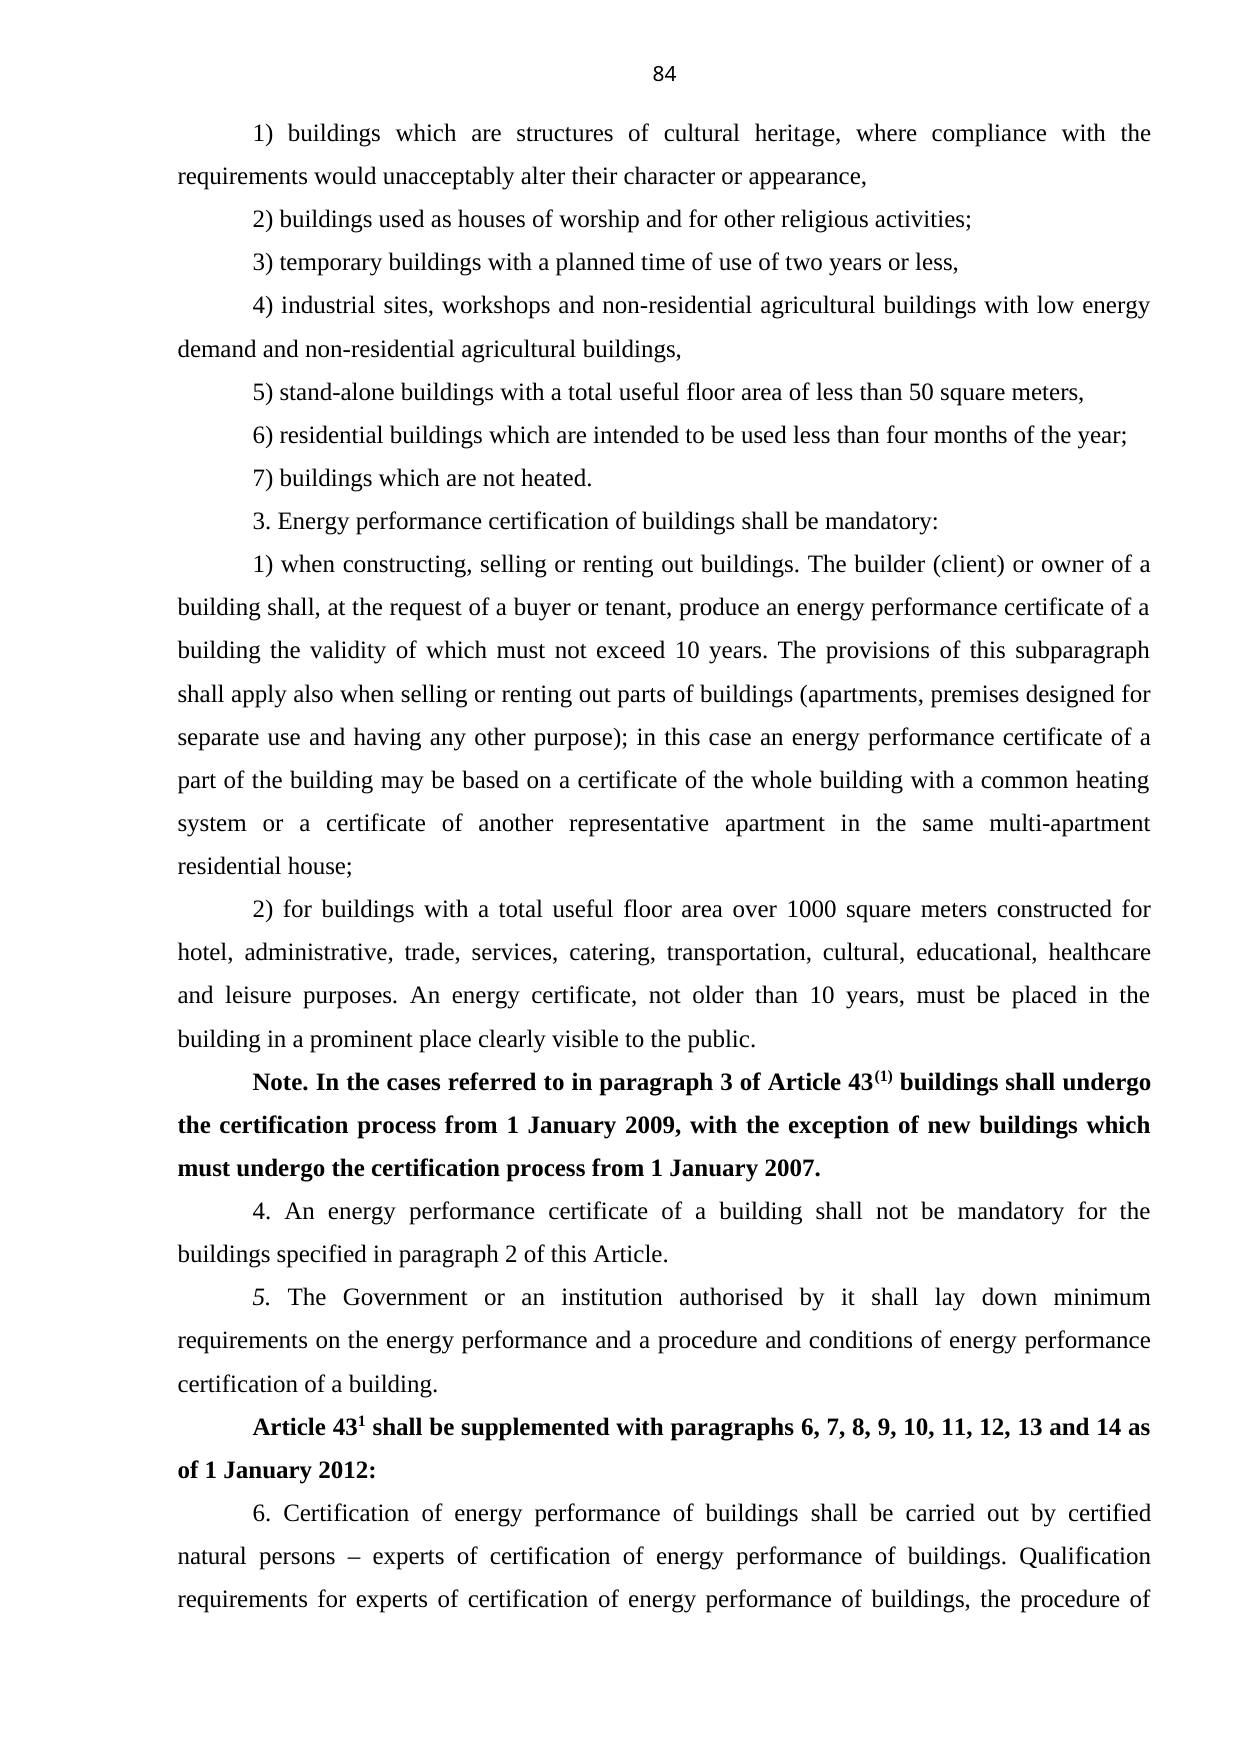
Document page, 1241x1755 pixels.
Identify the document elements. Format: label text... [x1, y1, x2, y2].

text 6) residential buildings which are intended to be used less than four months of the year; [177, 420, 1152, 449]
text 1) buildings which are structures of cultural heritage, where compliance with the requirements would unacceptably alter their character or appearance, [177, 118, 1152, 190]
text 4. An energy performance certificate of a building shall not be mandatory for the buildings specified in paragraph 2 of this Article. [177, 1196, 1152, 1268]
text 5. The Government or an institution authorised by it shall lay down minimum requirements on the energy performance and a procedure and conditions of energy performance certification of a building. [177, 1282, 1152, 1397]
text 3) temporary buildings with a planned time of use of two years or less, [177, 247, 1152, 276]
text 4) industrial sites, workshops and non-residential agricultural buildings with low energy demand and non-residential agricultural buildings, [177, 291, 1152, 362]
text 5) stand-alone buildings with a total useful floor area of less than 50 square meters, [177, 377, 1152, 406]
text 2) for buildings with a total useful floor area over 1000 square meters constructed for hotel, administrative, trade, services, catering, transportation, cultural, educational, healthcare and leisure purposes. An energy certificate, not older than 10 years, must be placed in the building in a prominent place clearly visible to the public. [177, 894, 1152, 1052]
text 7) buildings which are not heated. [177, 463, 1152, 492]
text Note. In the cases referred to in paragraph 3 of Article 43(1) buildings shall undergo the certification process from 1 January 2009, with the exception of new buildings which must undergo the certification process from 1 January 2007. [177, 1067, 1152, 1182]
text 1) when constructing, selling or renting out buildings. The builder (client) or owner of a building shall, at the request of a buyer or tenant, produce an energy performance certificate of a building the validity of which must not exceed 10 years. The provisions of this subparagraph shall apply also when selling or renting out parts of buildings (apartments, premises designed for separate use and having any other purpose); in this case an energy performance certificate of a part of the building may be based on a certificate of the whole building with a common heating system or a certificate of another representative apartment in the same multi-apartment residential house; [177, 549, 1152, 880]
text 6. Certification of energy performance of buildings shall be carried out by certified natural persons – experts of certification of energy performance of buildings. Qualification requirements for experts of certification of energy performance of buildings, the procedure of [177, 1498, 1152, 1613]
text 3. Energy performance certification of buildings shall be mandatory: [177, 506, 1152, 535]
text 2) buildings used as houses of worship and for other religious activities; [177, 204, 1152, 233]
text Article 431 shall be supplemented with paragraphs 6, 7, 8, 9, 10, 11, 12, 13 and 14 as of 1 January 2012: [177, 1412, 1152, 1484]
